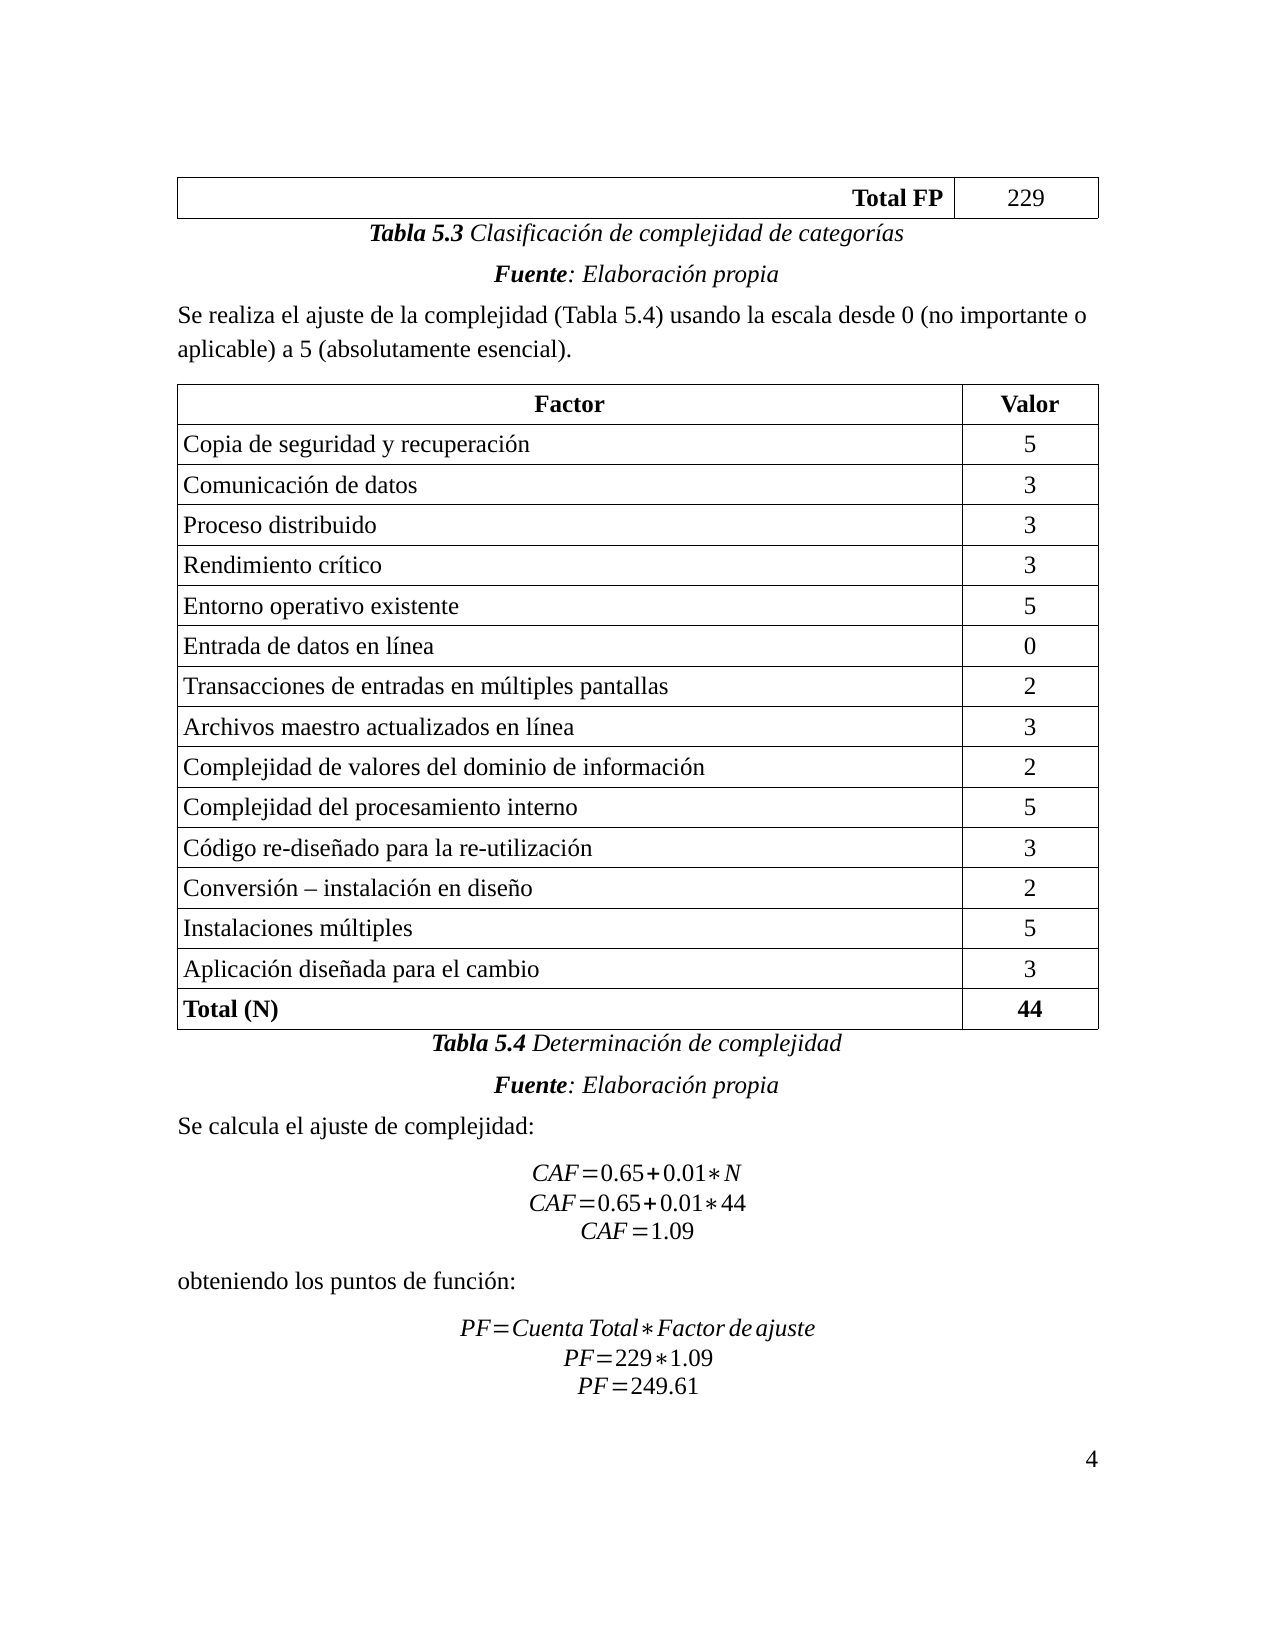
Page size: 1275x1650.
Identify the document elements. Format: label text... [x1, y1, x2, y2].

table_cell 2 [963, 747, 1098, 787]
text Se calcula el ajuste de complejidad: [177, 1111, 1098, 1139]
table_cell 2 [963, 868, 1098, 907]
table_cell 3 [963, 546, 1098, 585]
table_cell Comunicación de datos [178, 465, 962, 504]
table_cell 5 [963, 788, 1098, 827]
table_cell Proceso distribuido [178, 505, 962, 545]
table_cell 3 [963, 949, 1098, 988]
table_header Valor [963, 385, 1098, 424]
table_cell 3 [963, 465, 1098, 504]
text Se realiza el ajuste de la complejidad (Tabla 5.4) usando la escala desde 0 (no importante o aplicable) a 5 (absolutamente esencial). [177, 300, 1098, 363]
text Fuente: Elaboración propia [177, 1070, 1098, 1098]
table_cell 5 [963, 909, 1098, 948]
table_cell 229 [955, 178, 1098, 217]
table_cell Entorno operativo existente [178, 586, 962, 625]
text obteniendo los puntos de función: [177, 1266, 1098, 1294]
table_cell 5 [963, 586, 1098, 625]
table_cell 5 [963, 425, 1098, 464]
table_cell Código re-diseñado para la re-utilización [178, 828, 962, 867]
table_cell 3 [963, 505, 1098, 545]
table_cell Archivos maestro actualizados en línea [178, 707, 962, 746]
table_cell Rendimiento crítico [178, 546, 962, 585]
table_cell Instalaciones múltiples [178, 909, 962, 948]
table_cell 0 [963, 626, 1098, 666]
table_header Factor [178, 385, 962, 424]
table_cell 3 [963, 828, 1098, 867]
table_cell Aplicación diseñada para el cambio [178, 949, 962, 988]
text Tabla 5.4 Determinación de complejidad [177, 1030, 1098, 1057]
table_cell Complejidad del procesamiento interno [178, 788, 962, 827]
table_cell Copia de seguridad y recuperación [178, 425, 962, 464]
text Tabla 5.3 Clasificación de complejidad de categorías [177, 219, 1098, 246]
table_cell Conversión – instalación en diseño [178, 868, 962, 907]
table_cell 3 [963, 707, 1098, 746]
table_cell Total (N) [178, 989, 962, 1028]
table_cell Transacciones de entradas en múltiples pantallas [178, 667, 962, 706]
table_cell Total FP [178, 178, 954, 217]
table_cell Complejidad de valores del dominio de información [178, 747, 962, 787]
table_cell Entrada de datos en línea [178, 626, 962, 666]
table_cell 2 [963, 667, 1098, 706]
table_cell 44 [963, 989, 1098, 1028]
text Fuente: Elaboración propia [177, 259, 1098, 287]
